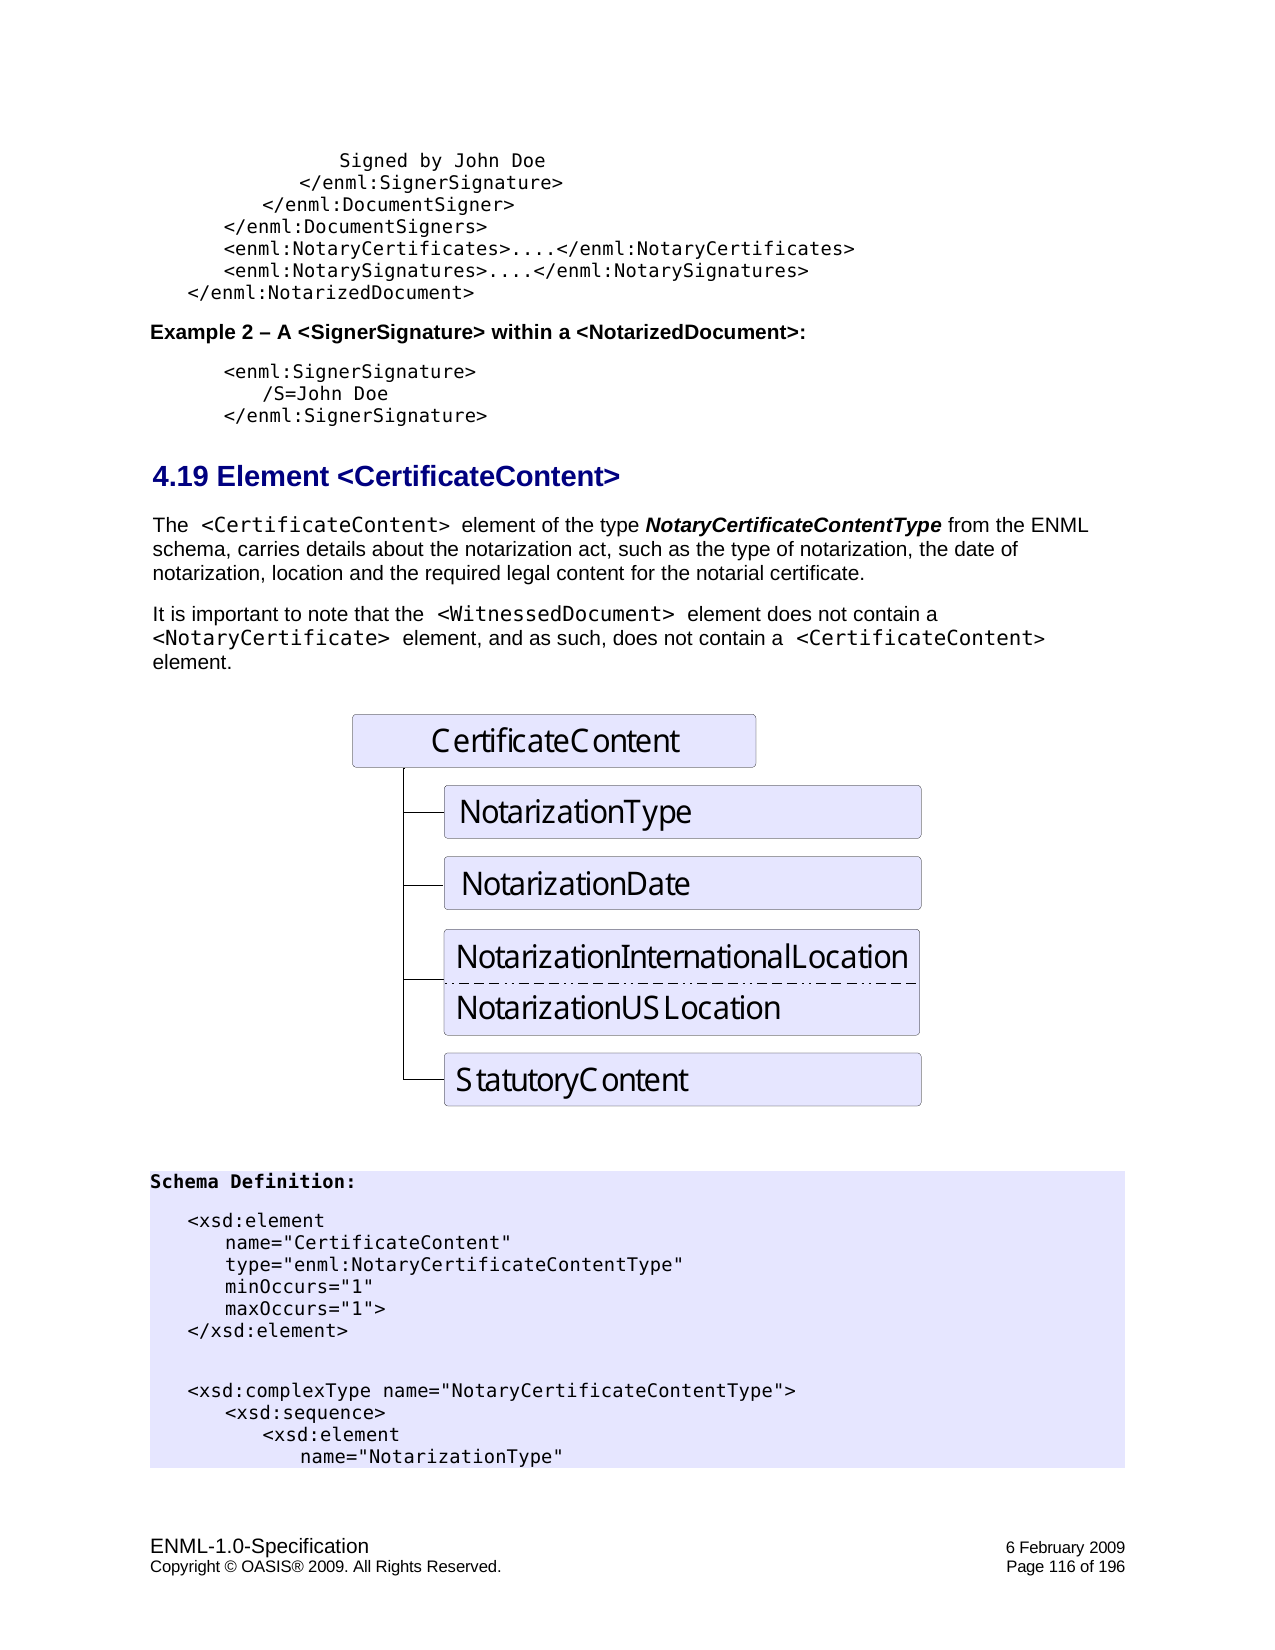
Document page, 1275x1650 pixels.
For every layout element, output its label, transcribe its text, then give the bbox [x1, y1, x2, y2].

text <enml:SignerSignature> /S=John Doe </enml:SignerSignature> [187, 361, 1125, 427]
text Example 2 – A <SignerSignature> within a <NotarizedDocument>: [150, 321, 1125, 344]
text Schema Definition: [150, 1171, 1125, 1193]
text <xsd:element name="CertificateContent" type="enml:NotaryCertificateContentType" minOccurs="1" maxOccurs="1"> </xsd:element> [150, 1210, 1125, 1342]
subtitle Element <CertificateContent> [152, 460, 1125, 492]
text It is important to note that the <WitnessedDocument> element does not contain a <NotaryCertificate> element, and as such, does not contain a <CertificateContent> element. [152, 602, 1125, 674]
text <xsd:complexType name="NotaryCertificateContentType"> <xsd:sequence> <xsd:element name="NotarizationType" [150, 1358, 1125, 1468]
text Signed by John Doe </enml:SignerSignature> </enml:DocumentSigner> </enml:DocumentSigners> <enml:NotaryCertificates>....</enml:NotaryCertificates> <enml:NotarySignatures>....</enml:NotarySignatures> </enml:NotarizedDocument> [187, 150, 1125, 304]
text The <CertificateContent> element of the type NotaryCertificateContentType from the ENML schema, carries details about the notarization act, such as the type of notarization, the date of notarization, location and the required legal content for the notarial certificate. [152, 513, 1125, 585]
